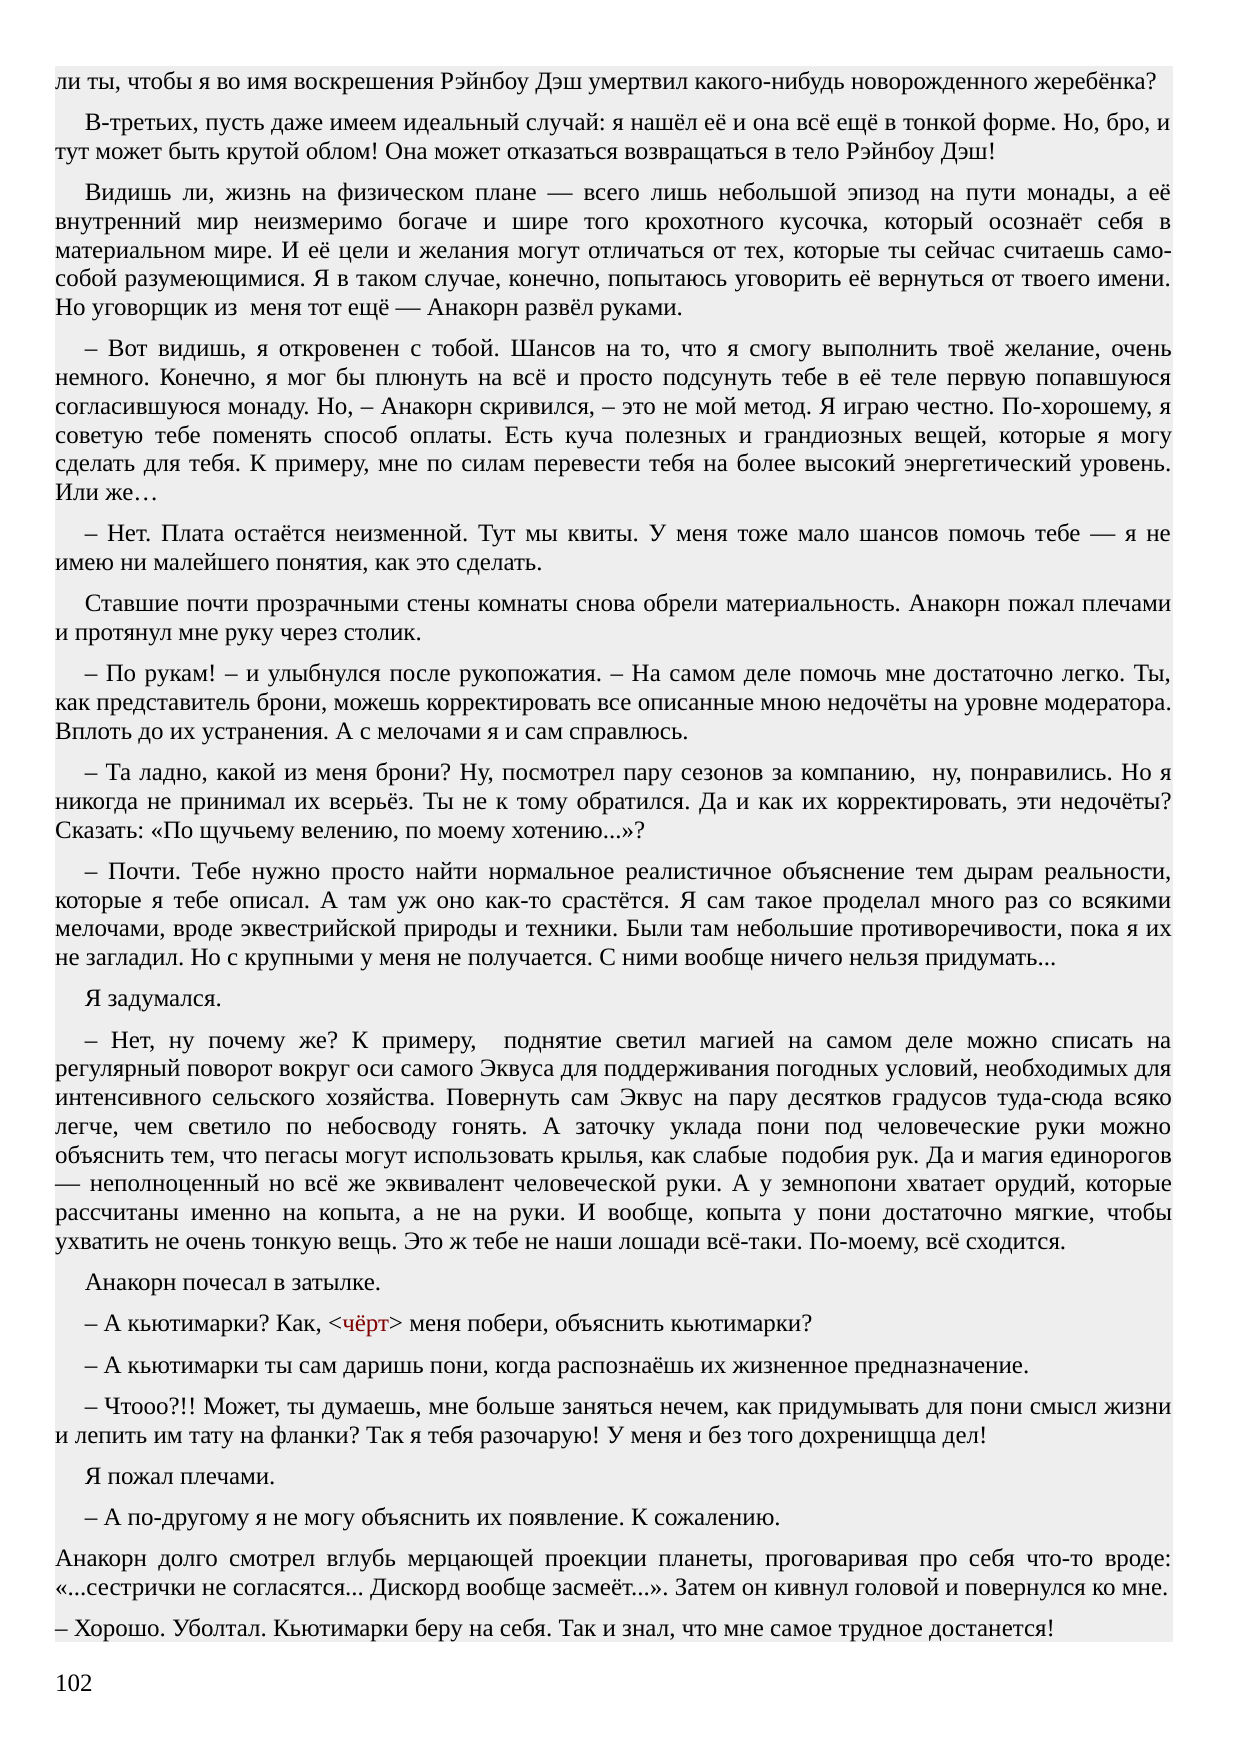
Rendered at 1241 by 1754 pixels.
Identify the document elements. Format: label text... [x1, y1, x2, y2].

text – Та ладно, какой из меня брони? Ну, посмотрел пару сезонов за компанию, ну, понравились. Но я никогда не принимал их всерьёз. Ты не к тому обратился. Да и как их корректировать, эти недочёты? Сказать: «По щучьему велению, по моему хотению...»? [55, 757, 1173, 843]
text – Нет. Плата остаётся неизменной. Тут мы квиты. У меня тоже мало шансов помочь тебе — я не имею ни малейшего понятия, как это сделать. [55, 518, 1173, 576]
text – Хорошо. Уболтал. Кьютимарки беру на себя. Так и знал, что мне самое трудное достанется! [55, 1613, 1173, 1642]
text Я пожал плечами. [55, 1461, 1173, 1490]
text – А кьютимарки? Как, <чёрт> меня побери, объяснить кьютимарки? [55, 1308, 1173, 1337]
text Анакорн долго смотрел вглубь мерцающей проекции планеты, проговаривая про себя что-то вроде: «...сестрички не согласятся... Дискорд вообще засмеёт...». Затем он кивнул головой и повернулся ко мне. [55, 1543, 1173, 1601]
text – Вот видишь, я откровенен с тобой. Шансов на то, что я смогу выполнить твоё желание, очень немного. Конечно, я мог бы плюнуть на всё и просто подсунуть тебе в её теле первую попавшуюся согласившуюся монаду. Но, – Анакорн скривился, – это не мой метод. Я играю честно. По-хорошему, я советую тебе поменять способ оплаты. Есть куча полезных и грандиозных вещей, которые я могу сделать для тебя. К примеру, мне по силам перевести тебя на более высокий энергетический уровень. Или же… [55, 333, 1173, 506]
text В-третьих, пусть даже имеем идеальный случай: я нашёл её и она всё ещё в тонкой форме. Но, бро, и тут может быть крутой облом! Она может отказаться возвращаться в тело Рэйнбоу Дэш! [55, 107, 1173, 165]
text – По рукам! – и улыбнулся после рукопожатия. – На самом деле помочь мне достаточно легко. Ты, как представитель брони, можешь корректировать все описанные мною недочёты на уровне модератора. Вплоть до их устранения. А с мелочами я и сам справлюсь. [55, 658, 1173, 745]
text Я задумался. [55, 983, 1173, 1012]
text – Нет, ну почему же? К примеру, поднятие светил магией на самом деле можно списать на регулярный поворот вокруг оси самого Эквуса для поддерживания погодных условий, необходимых для интенсивного сельского хозяйства. Повернуть сам Эквус на пару десятков градусов туда-сюда всяко легче, чем светило по небосводу гонять. А заточку уклада пони под человеческие руки можно объяснить тем, что пегасы могут использовать крылья, как слабые подобия рук. Да и магия единорогов — неполноценный но всё же эквивалент человеческой руки. А у земнопони хватает орудий, которые рассчитаны именно на копыта, а не на руки. И вообще, копыта у пони достаточно мягкие, чтобы ухватить не очень тонкую вещь. Это ж тебе не наши лошади всё-таки. По-моему, всё сходится. [55, 1025, 1173, 1255]
text – А кьютимарки ты сам даришь пони, когда распознаёшь их жизненное предназначение. [55, 1350, 1173, 1378]
text – А по-другому я не могу объяснить их появление. К сожалению. [55, 1502, 1173, 1531]
text – Почти. Тебе нужно просто найти нормальное реалистичное объяснение тем дырам реальности, которые я тебе описал. А там уж оно как-то срастётся. Я сам такое проделал много раз со всякими мелочами, вроде эквестрийской природы и техники. Были там небольшие противоречивости, пока я их не загладил. Но с крупными у меня не получается. С ними вообще ничего нельзя придумать... [55, 856, 1173, 971]
text Ставшие почти прозрачными стены комнаты снова обрели материальность. Анакорн пожал плечами и протянул мне руку через столик. [55, 588, 1173, 646]
text Видишь ли, жизнь на физическом плане — всего лишь небольшой эпизод на пути монады, а её внутренний мир неизмеримо богаче и шире того крохотного кусочка, который осознаёт себя в материальном мире. И её цели и желания могут отличаться от тех, которые ты сейчас считаешь само-собой разумеющимися. Я в таком случае, конечно, попытаюсь уговорить её вернуться от твоего имени. Но уговорщик из меня тот ещё — Анакорн развёл руками. [55, 177, 1173, 321]
text Анакорн почесал в затылке. [55, 1267, 1173, 1296]
text – Чтооо?!! Может, ты думаешь, мне больше заняться нечем, как придумывать для пони смысл жизни и лепить им тату на фланки? Так я тебя разочарую! У меня и без того дохренищща дел! [55, 1391, 1173, 1448]
text ли ты, чтобы я во имя воскрешения Рэйнбоу Дэш умертвил какого-нибудь новорожденного жеребёнка? [55, 66, 1173, 95]
